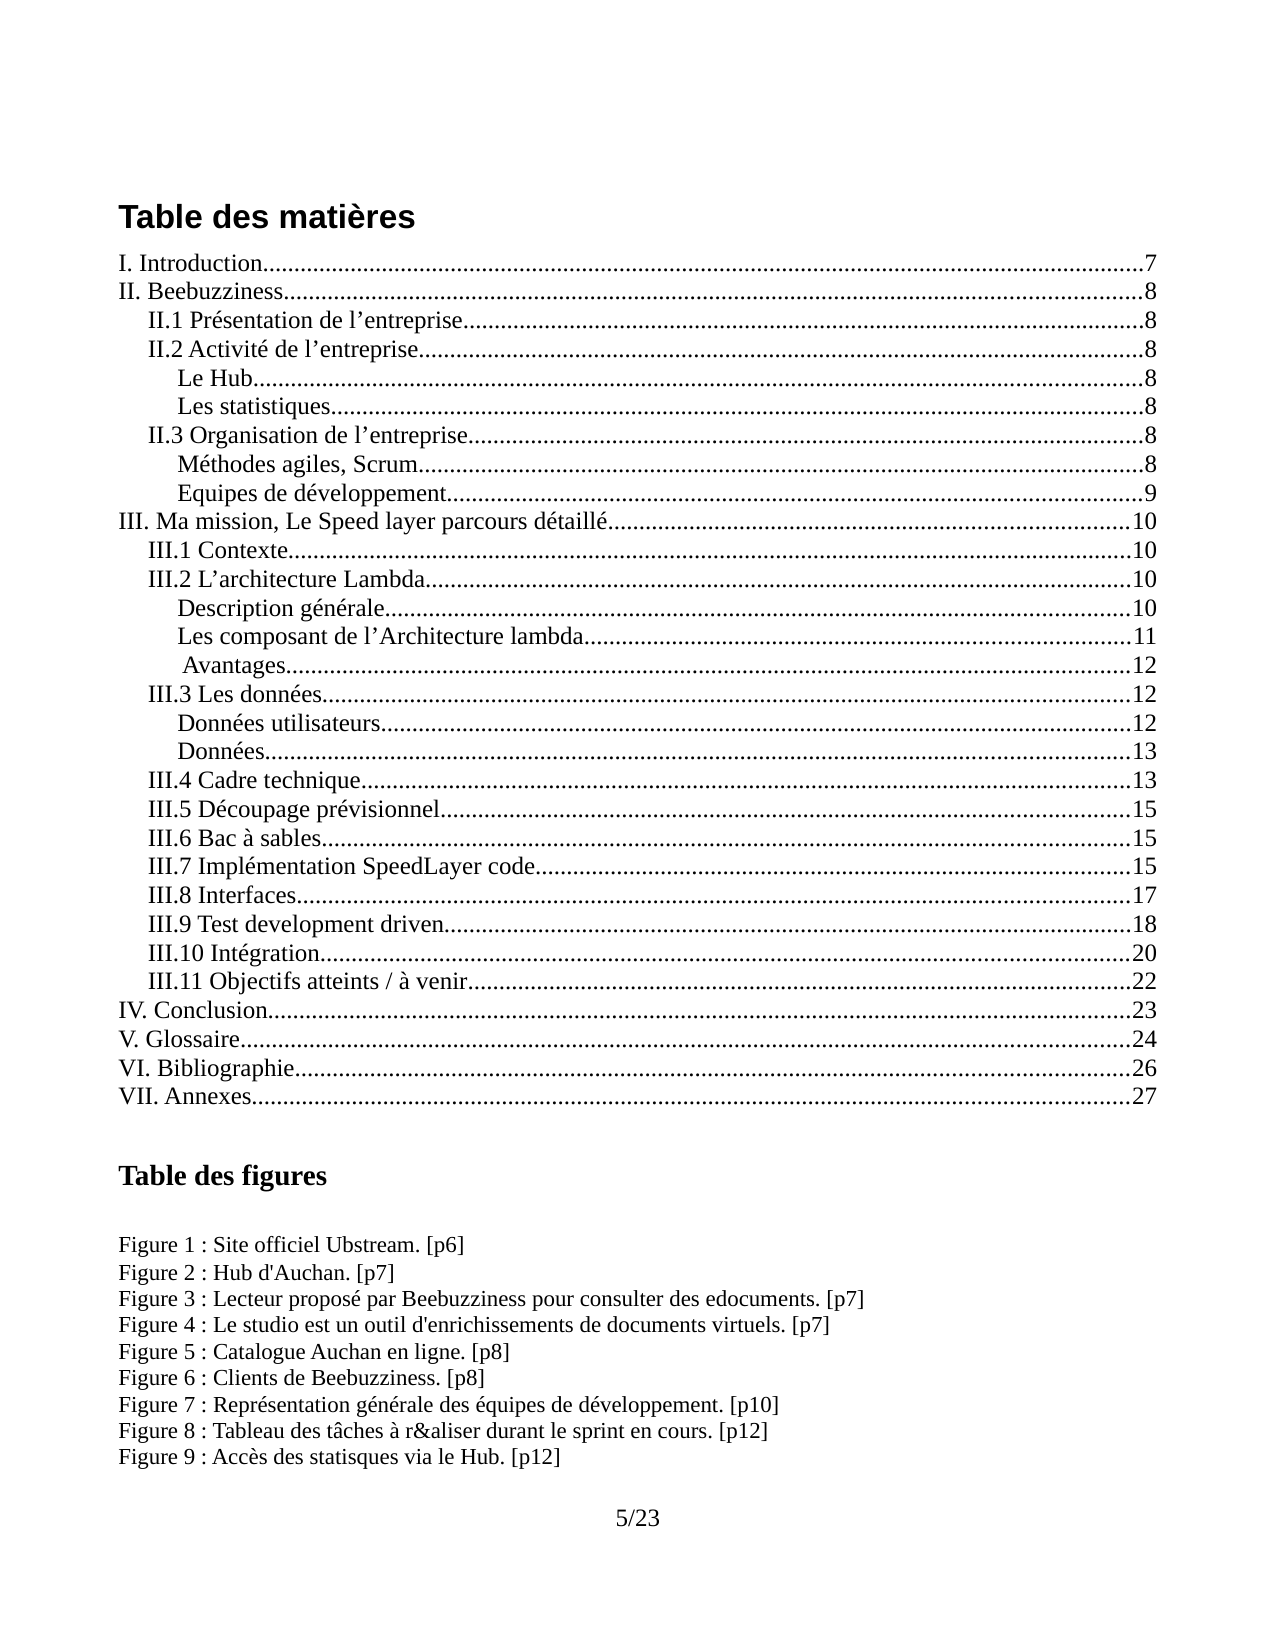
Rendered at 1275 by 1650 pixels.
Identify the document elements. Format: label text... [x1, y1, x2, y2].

text III.6 Bac à sables 15 [148, 823, 1157, 851]
text Equipes de développement 9 [177, 478, 1157, 506]
text IV. Conclusion 23 [118, 995, 1157, 1024]
subtitle Table des matières [118, 197, 1157, 235]
text Le Hub 8 [177, 363, 1157, 391]
text Figure 7 : Représentation générale des équipes de développement. [p10] [118, 1391, 1157, 1417]
text III.4 Cadre technique 13 [148, 765, 1157, 794]
text III.9 Test development driven 18 [148, 909, 1157, 938]
text I. Introduction 7 [118, 248, 1157, 276]
text III.7 Implémentation SpeedLayer code 15 [148, 851, 1157, 880]
text Figure 3 : Lecteur proposé par Beebuzziness pour consulter des edocuments. [p7] [118, 1285, 1157, 1312]
text Figure 8 : Tableau des tâches à r&aliser durant le sprint en cours. [p12] [118, 1417, 1157, 1443]
text VI. Bibliographie 26 [118, 1053, 1157, 1081]
text II.2 Activité de l’entreprise 8 [148, 334, 1157, 363]
text Table des figures [118, 1158, 1157, 1192]
text Figure 9 : Accès des statisques via le Hub. [p12] [118, 1443, 1157, 1470]
text II.3 Organisation de l’entreprise 8 [148, 420, 1157, 449]
text III.10 Intégration 20 [148, 938, 1157, 966]
text Avantages 12 [177, 650, 1157, 679]
text VII. Annexes 27 [118, 1081, 1157, 1110]
text III.2 L’architecture Lambda 10 [148, 564, 1157, 593]
text Figure 2 : Hub d'Auchan. [p7] [118, 1259, 1157, 1285]
text Figure 6 : Clients de Beebuzziness. [p8] [118, 1364, 1157, 1391]
text Figure 5 : Catalogue Auchan en ligne. [p8] [118, 1338, 1157, 1364]
text Données 13 [177, 736, 1157, 765]
text II. Beebuzziness 8 [118, 276, 1157, 305]
text III.11 Objectifs atteints / à venir 22 [148, 966, 1157, 995]
text Méthodes agiles, Scrum 8 [177, 449, 1157, 478]
text Figure 4 : Le studio est un outil d'enrichissements de documents virtuels. [p7] [118, 1312, 1157, 1338]
text III. Ma mission, Le Speed layer parcours détaillé 10 [118, 506, 1157, 535]
text III.3 Les données 12 [148, 679, 1157, 708]
text V. Glossaire 24 [118, 1024, 1157, 1053]
text Les statistiques 8 [177, 391, 1157, 420]
text III.8 Interfaces 17 [148, 880, 1157, 909]
text III.1 Contexte 10 [148, 535, 1157, 564]
text II.1 Présentation de l’entreprise 8 [148, 305, 1157, 334]
text Description générale 10 [177, 593, 1157, 621]
text Figure 1 : Site officiel Ubstream. [p6] [118, 1225, 1157, 1259]
text Données utilisateurs 12 [177, 708, 1157, 736]
text Les composant de l’Architecture lambda 11 [177, 621, 1157, 650]
text III.5 Découpage prévisionnel 15 [148, 794, 1157, 823]
